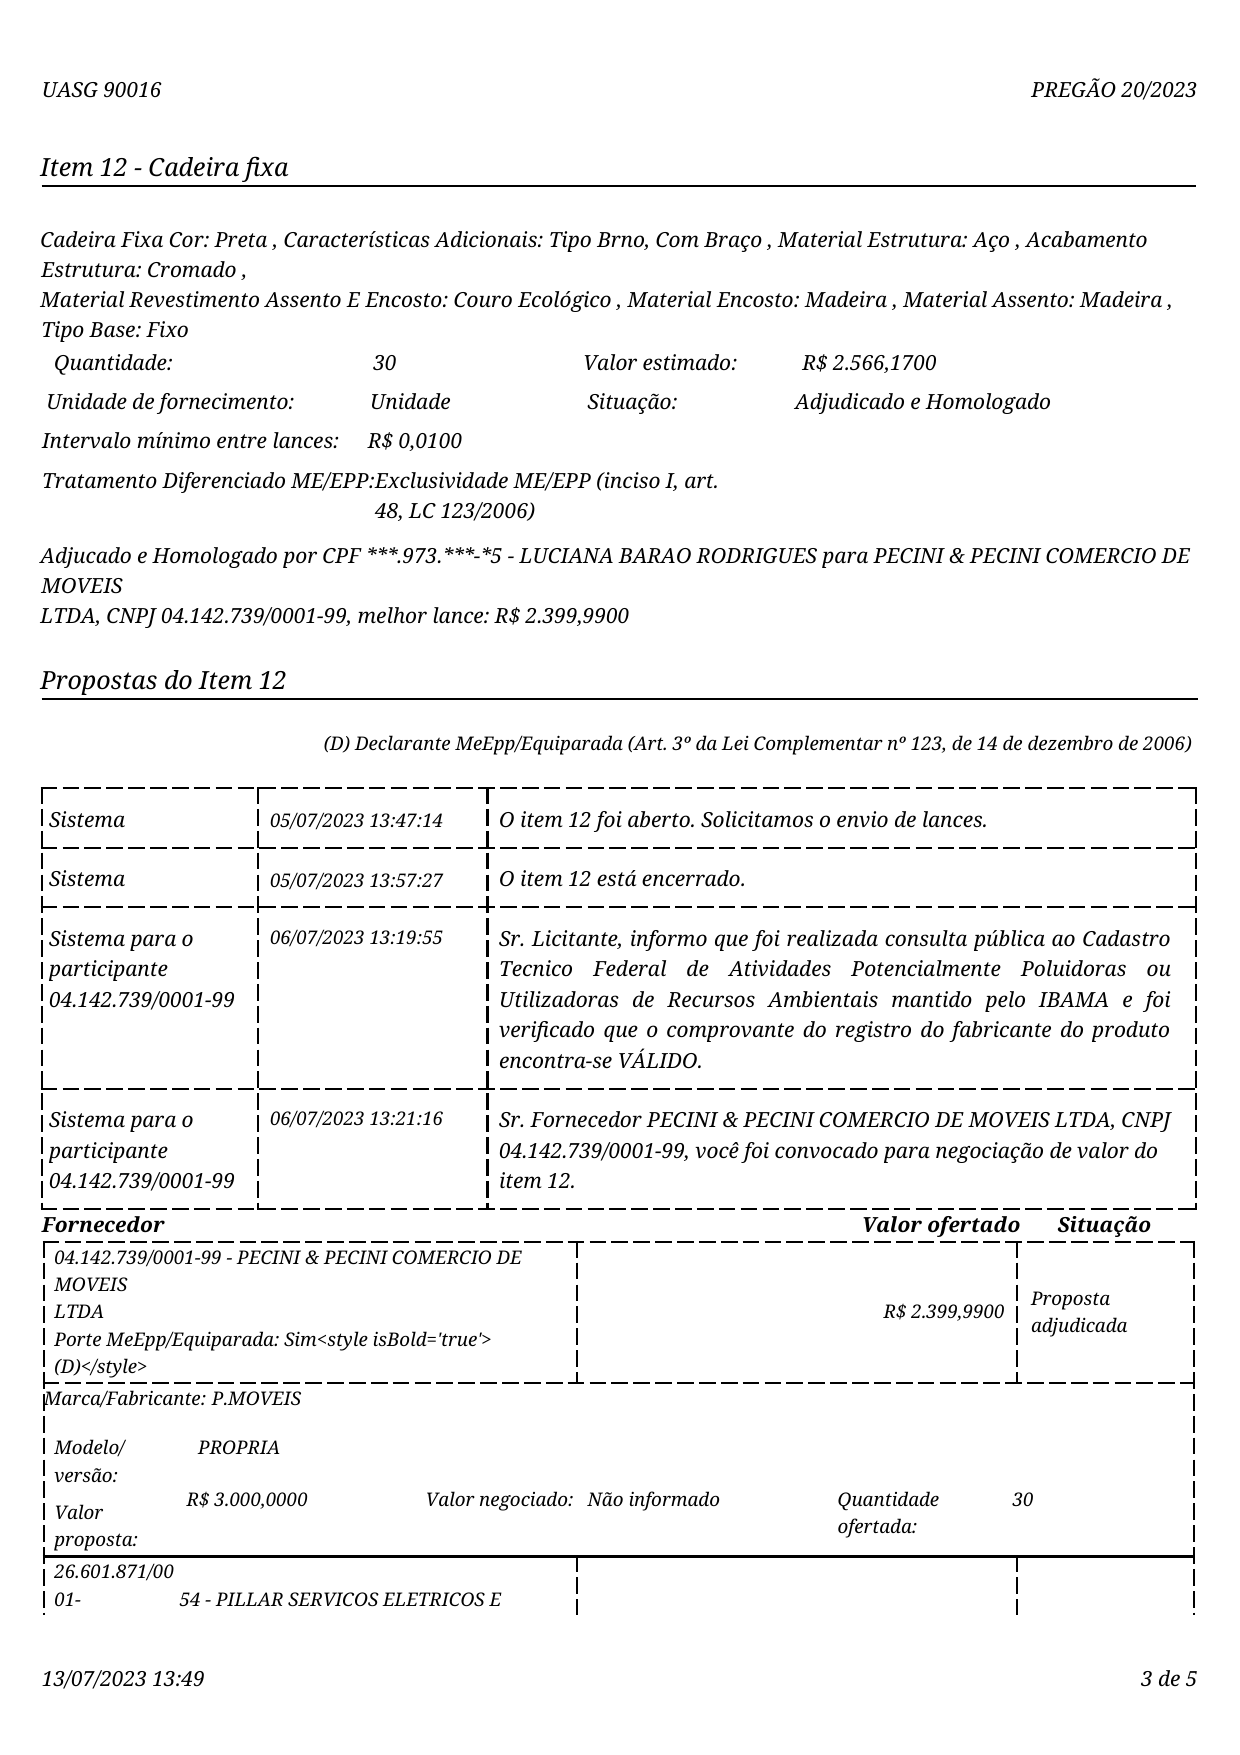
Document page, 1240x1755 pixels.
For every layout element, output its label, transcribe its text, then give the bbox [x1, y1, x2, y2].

table_header 05/07/2023 13:47:14 [258, 787, 487, 847]
text Unidade de fornecimento: Unidade Situação: Adjudicado e Homologado [42, 387, 1199, 416]
table_cell [838, 1433, 1194, 1482]
text Intervalo mínimo entre lances: R$ 0,0100 [42, 427, 1199, 455]
table_header 04.142.739/0001-99 - PECINI & PECINI COMERCIO DE MOVEIS LTDA Porte MeEpp/Equiparada: Sim<style isBold='true'> (D)</style> [44, 1241, 577, 1382]
text Material Revestimento Assento E Encosto: Couro Ecológico , Material Encosto: Madeira , Material Assento: Madeira , Tipo Base: Fixo [40, 285, 1199, 343]
table_cell [838, 1558, 1017, 1615]
text Cadeira Fixa Cor: Preta , Características Adicionais: Tipo Brno, Com Braço , Material Estrutura: Aço , Acabamento Estrutura: Cromado , [40, 226, 1199, 283]
table_cell [577, 1382, 837, 1433]
table_cell Sistema [42, 847, 258, 906]
table_cell Quantidade ofertada: [838, 1483, 1002, 1555]
table_cell Marca/Fabricante: P.MOVEIS [44, 1382, 577, 1433]
text (D) Declarante MeEpp/Equiparada (Art. 3º da Lei Complementar nº 123, de 14 de dezembro de 2006) [42, 730, 1194, 755]
text Propostas do Item 12 [40, 663, 1199, 697]
table_cell 54 - PILLAR SERVICOS ELETRICOS E [186, 1558, 577, 1615]
table_cell 06/07/2023 13:21:16 [258, 1088, 487, 1208]
table_cell 05/07/2023 13:57:27 [258, 847, 487, 906]
table_cell [838, 1382, 1194, 1433]
table_cell R$ 3.000,0000 Valor negociado: [186, 1483, 577, 1555]
table_cell [1017, 1558, 1194, 1615]
text Tratamento Diferenciado ME/EPP: Exclusividade ME/EPP (inciso I, art. [42, 466, 1199, 494]
text LTDA, CNPJ 04.142.739/0001-99, melhor lance: R$ 2.399,9900 [40, 601, 1199, 629]
table_cell [577, 1433, 837, 1482]
table_cell Modelo/versão: Valor proposta: [44, 1433, 186, 1555]
table_header [577, 1241, 837, 1382]
table_cell Não informado [577, 1483, 837, 1555]
text Fornecedor Valor ofertado Situação [42, 1210, 1199, 1238]
table_header Proposta adjudicada [1017, 1241, 1194, 1382]
table_cell O item 12 está encerrado. [488, 847, 1196, 906]
table_cell [577, 1558, 837, 1615]
table_cell Sistema para o participante 04.142.739/0001-99 [42, 906, 258, 1087]
text Item 12 - Cadeira fixa [40, 150, 1199, 184]
table_header O item 12 foi aberto. Solicitamos o envio de lances. [488, 787, 1196, 847]
table_cell 06/07/2023 13:19:55 [258, 906, 487, 1087]
table_cell 30 [1002, 1483, 1194, 1555]
table_cell Sistema para o participante 04.142.739/0001-99 [42, 1088, 258, 1208]
table_cell PROPRIA [186, 1433, 577, 1482]
table_header Sistema [42, 787, 258, 847]
text Adjucado e Homologado por CPF ***.973.***-*5 - LUCIANA BARAO RODRIGUES para PECINI & PECINI COMERCIO DE MOVEIS [40, 541, 1199, 599]
table_cell Sr. Fornecedor PECINI & PECINI COMERCIO DE MOVEIS LTDA, CNPJ 04.142.739/0001-99, você foi convocado para negociação de valor do item 12. [488, 1088, 1196, 1208]
text 48, LC 123/2006) [375, 496, 1199, 524]
text Quantidade: 30 Valor estimado: R$ 2.566,1700 [42, 348, 1199, 376]
table_cell 26.601.871/0001- [44, 1558, 186, 1615]
table_header R$ 2.399,9900 [838, 1241, 1017, 1382]
table_cell Sr. Licitante, informo que foi realizada consulta pública ao Cadastro Tecnico Federal de Atividades Potencialmente Poluidoras ou Utilizadoras de Recursos Ambientais mantido pelo IBAMA e foi verificado que o comprovante do registro do fabricante do produto encontra-se VÁLIDO. [488, 906, 1196, 1087]
